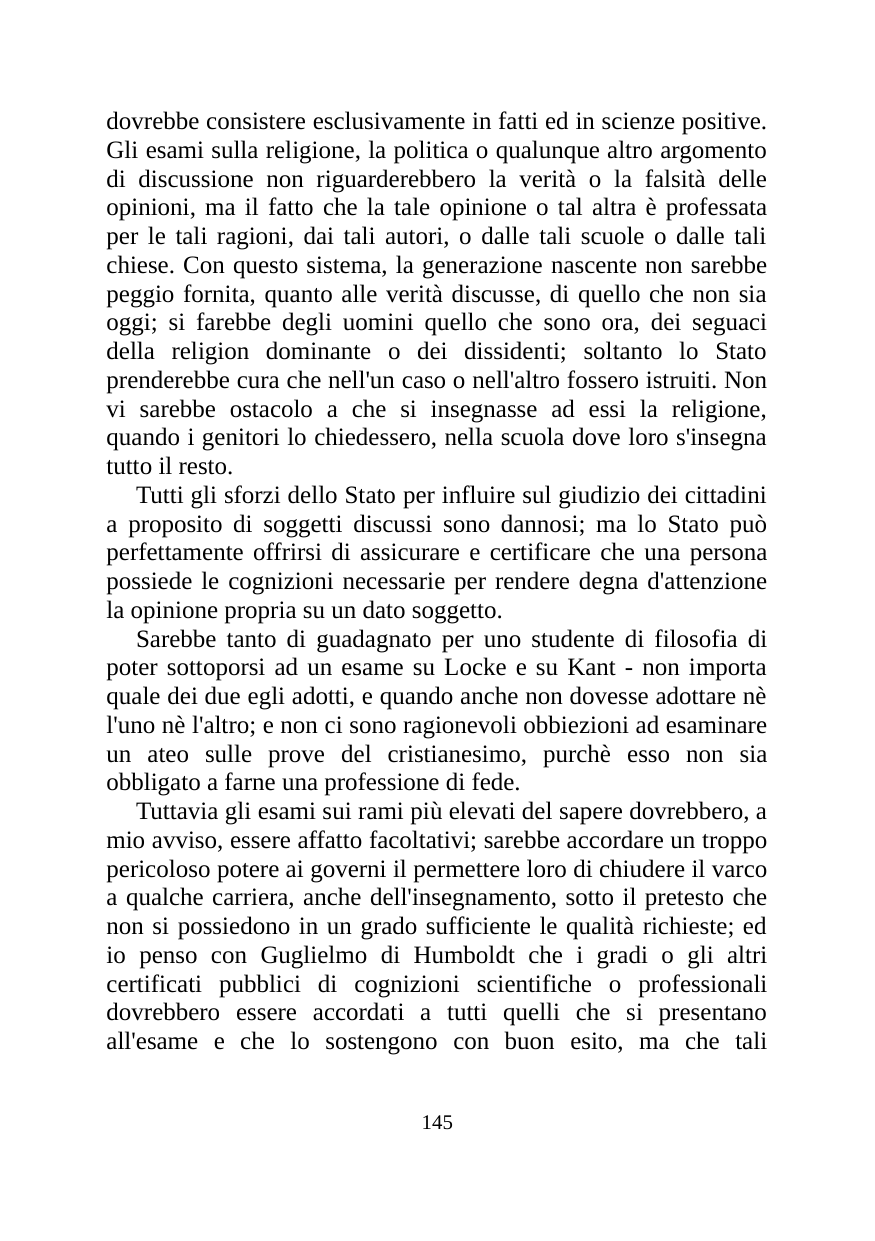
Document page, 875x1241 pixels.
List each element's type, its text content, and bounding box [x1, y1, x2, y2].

text Tuttavia gli esami sui rami più elevati del sapere dovrebbero, a mio avviso, essere affatto facoltativi; sarebbe accordare un troppo pericoloso potere ai governi il permettere loro di chiudere il varco a qualche carriera, anche dell'insegnamento, sotto il pretesto che non si possiedono in un grado sufficiente le qualità richieste; ed io penso con Guglielmo di Humboldt che i gradi o gli altri certificati pubblici di cognizioni scientifiche o professionali dovrebbero essere accordati a tutti quelli che si presentano all'esame e che lo sostengono con buon esito, ma che tali [106, 796, 768, 1055]
text Tutti gli sforzi dello Stato per influire sul giudizio dei cittadini a proposito di soggetti discussi sono dannosi; ma lo Stato può perfettamente offrirsi di assicurare e certificare che una persona possiede le cognizioni necessarie per rendere degna d'attenzione la opinione propria su un dato soggetto. [106, 480, 768, 624]
text dovrebbe consistere esclusivamente in fatti ed in scienze positive. Gli esami sulla religione, la politica o qualunque altro argomento di discussione non riguarderebbero la verità o la falsità delle opinioni, ma il fatto che la tale opinione o tal altra è professata per le tali ragioni, dai tali autori, o dalle tali scuole o dalle tali chiese. Con questo sistema, la generazione nascente non sarebbe peggio fornita, quanto alle verità discusse, di quello che non sia oggi; si farebbe degli uomini quello che sono ora, dei seguaci della religion dominante o dei dissidenti; soltanto lo Stato prenderebbe cura che nell'un caso o nell'altro fossero istruiti. Non vi sarebbe ostacolo a che si insegnasse ad essi la religione, quando i genitori lo chiedessero, nella scuola dove loro s'insegna tutto il resto. [106, 106, 768, 480]
text Sarebbe tanto di guadagnato per uno studente di filosofia di poter sottoporsi ad un esame su Locke e su Kant - non importa quale dei due egli adotti, e quando anche non dovesse adottare nè l'uno nè l'altro; e non ci sono ragionevoli obbiezioni ad esaminare un ateo sulle prove del cristianesimo, purchè esso non sia obbligato a farne una professione di fede. [106, 624, 768, 796]
